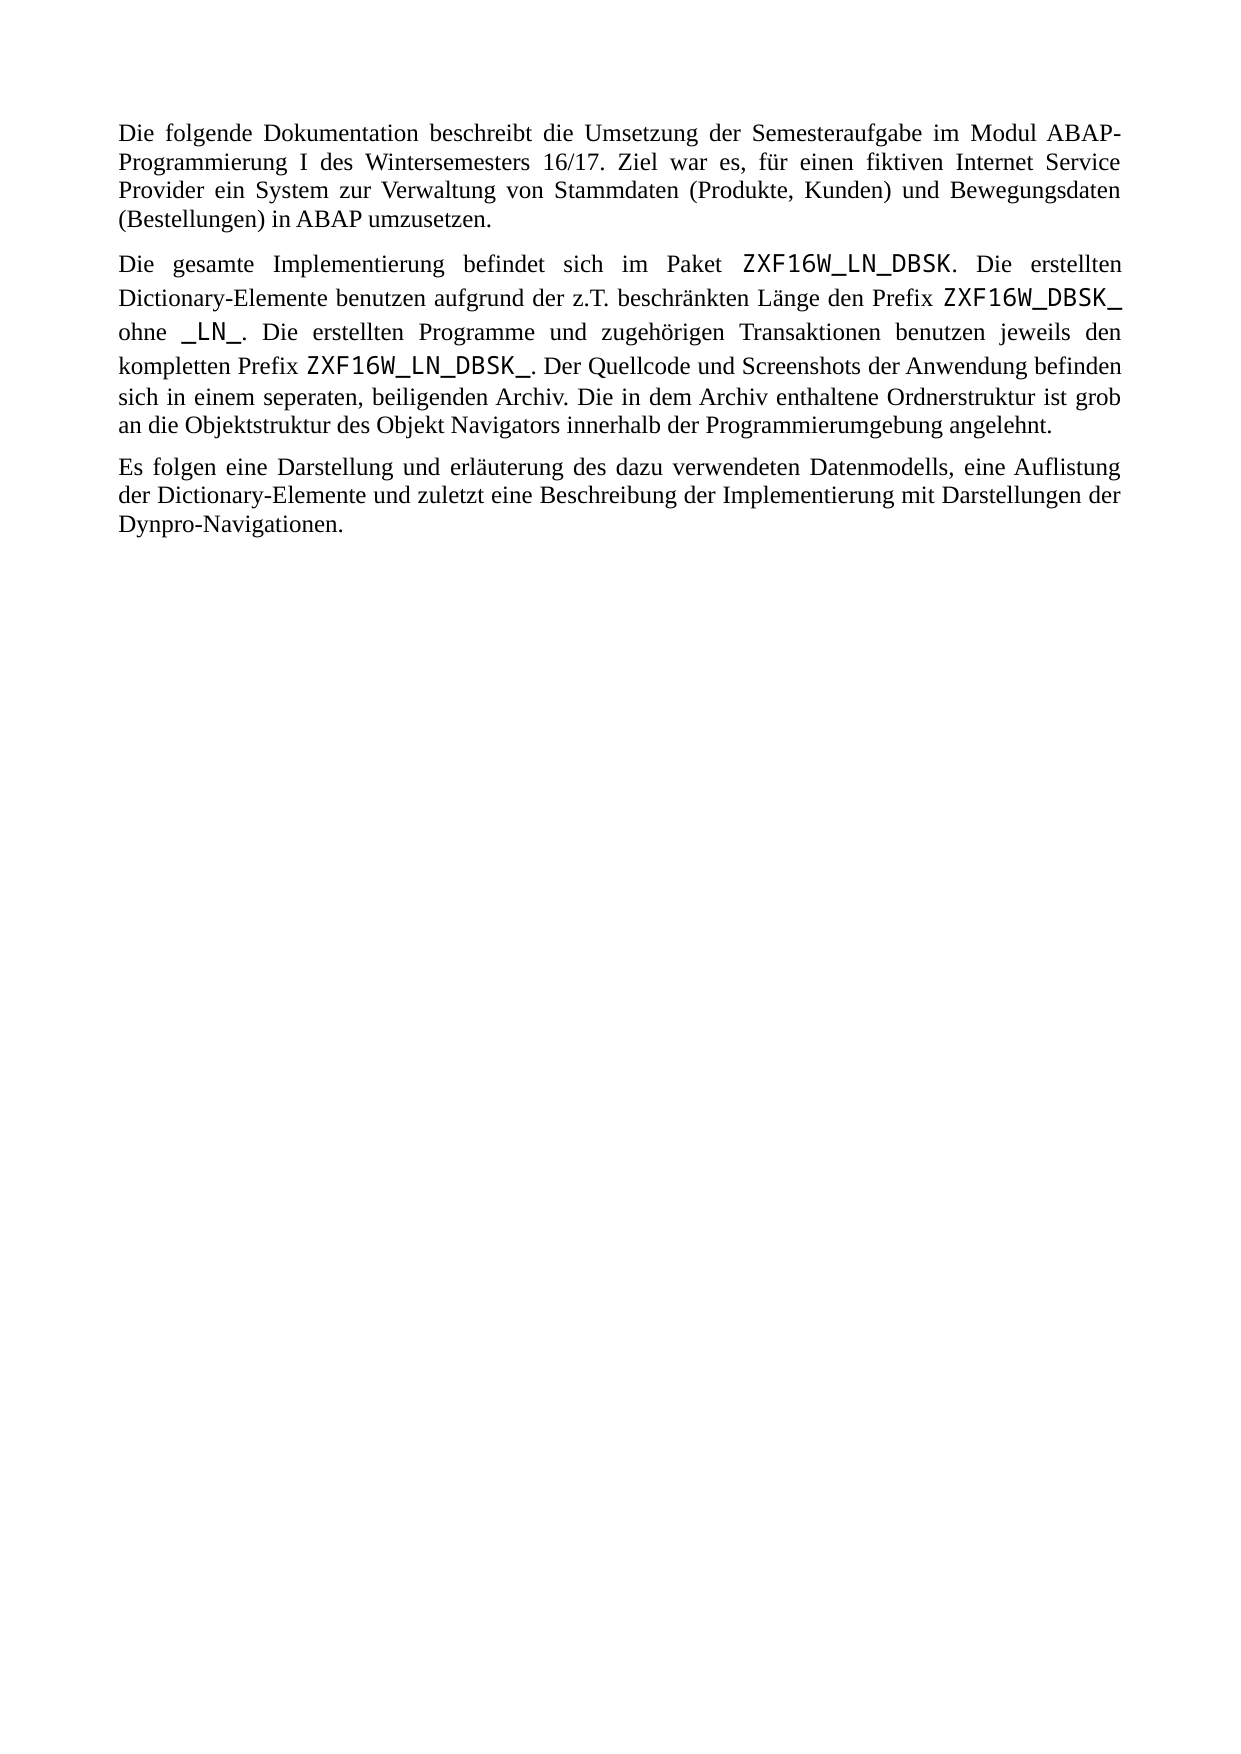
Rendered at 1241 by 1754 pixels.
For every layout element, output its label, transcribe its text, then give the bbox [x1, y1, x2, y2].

subtitle Die gesamte Implementierung befindet sich im Paket ZXF16W_LN_DBSK. Die erstellten Dictionary-Elemente benutzen aufgrund der z.T. beschränkten Länge den Prefix ZXF16W_DBSK_ ohne _LN_. Die erstellten Programme und zugehörigen Transaktionen benutzen jeweils den kompletten Prefix ZXF16W_LN_DBSK_. Der Quellcode und Screenshots der Anwendung befinden sich in einem seperaten, beiligenden Archiv. Die in dem Archiv enthaltene Ordnerstruktur ist grob an die Objektstruktur des Objekt Navigators innerhalb der Programmierumgebung angelehnt. [118, 246, 1122, 439]
subtitle Die folgende Dokumentation beschreibt die Umsetzung der Semesteraufgabe im Modul ABAP-Programmierung I des Wintersemesters 16/17. Ziel war es, für einen fiktiven Internet Service Provider ein System zur Verwaltung von Stammdaten (Produkte, Kunden) und Bewegungsdaten (Bestellungen) in ABAP umzusetzen. [118, 118, 1122, 233]
subtitle Es folgen eine Darstellung und erläuterung des dazu verwendeten Datenmodells, eine Auflistung der Dictionary-Elemente und zuletzt eine Beschreibung der Implementierung mit Darstellungen der Dynpro-Navigationen. [118, 452, 1122, 538]
